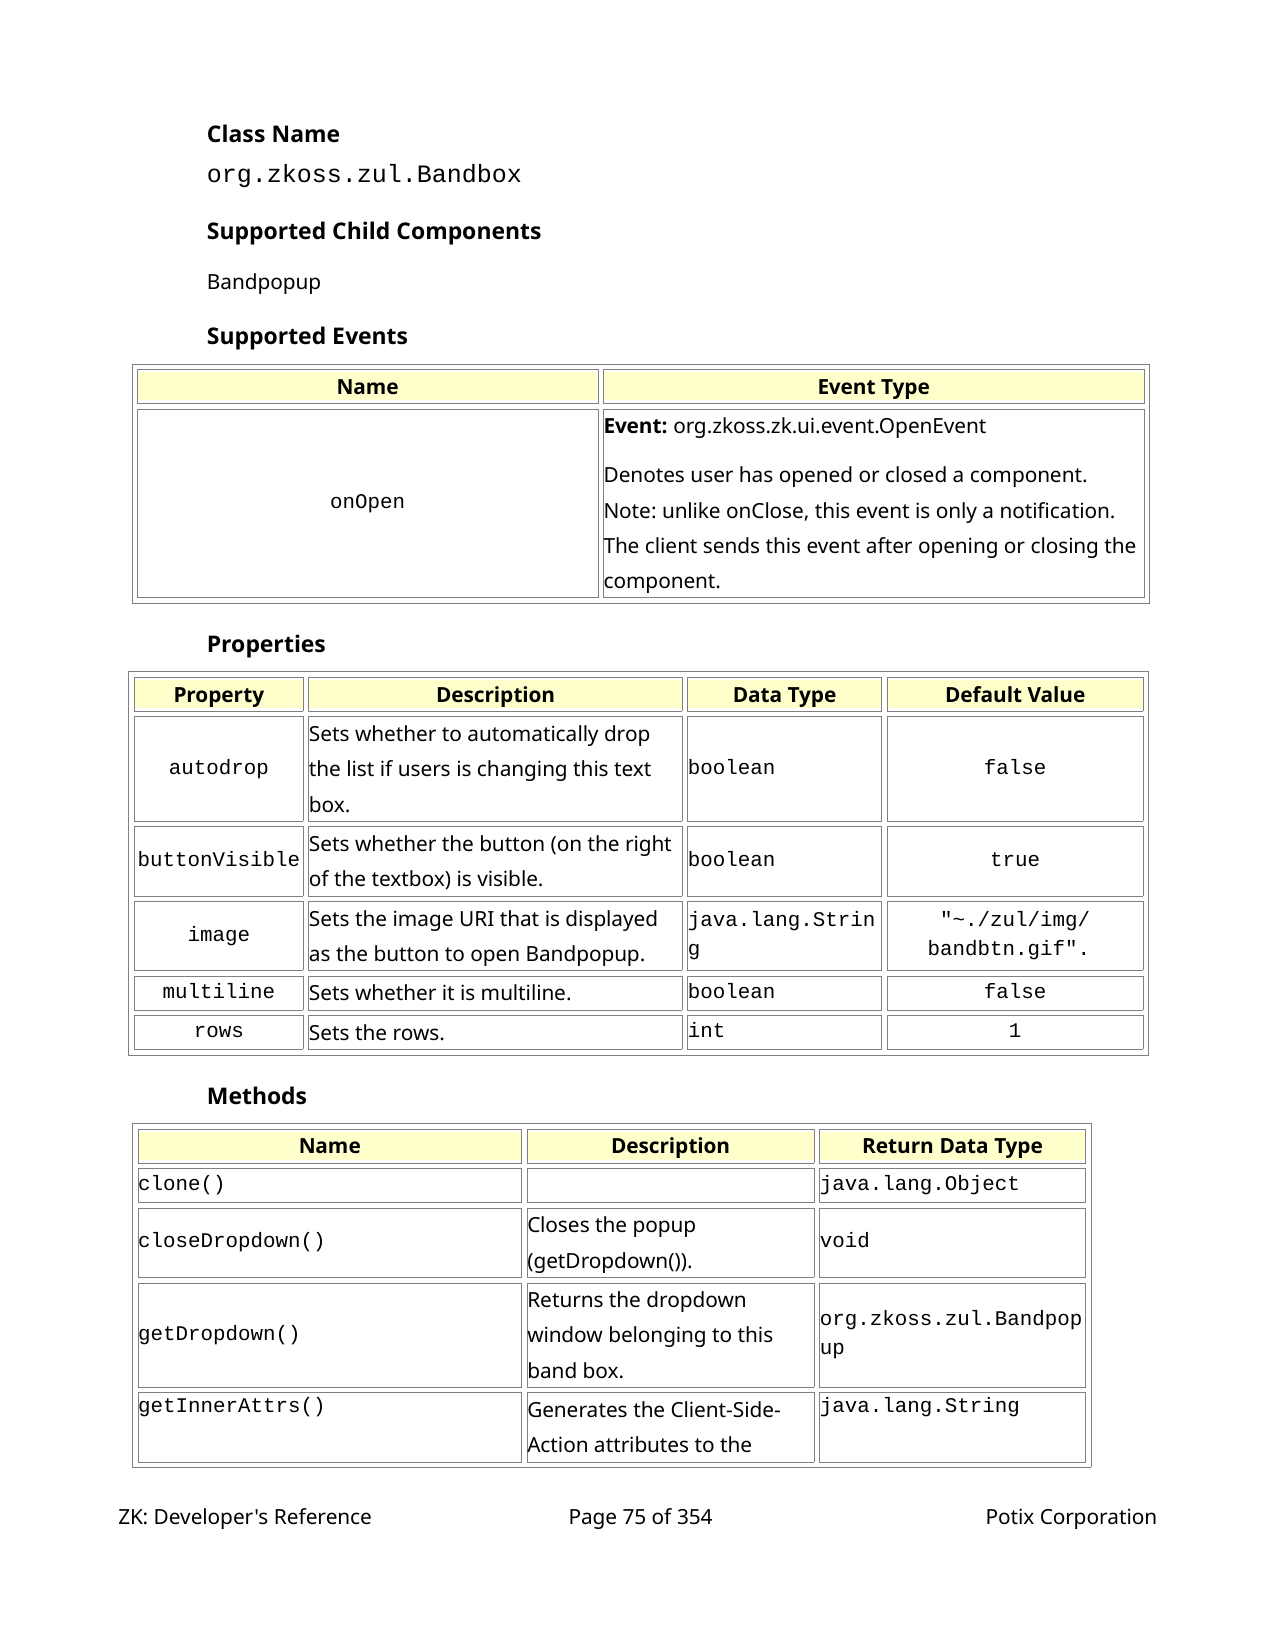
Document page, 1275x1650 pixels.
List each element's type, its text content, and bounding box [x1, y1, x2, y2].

table_cell true [884, 821, 1146, 896]
table_header Default Value [884, 672, 1146, 711]
table_header Description [524, 1124, 817, 1163]
table_cell Sets whether the button (on the right of the textbox) is visible. [306, 821, 685, 896]
table_header Name [134, 365, 600, 403]
table_cell java.lang.String [685, 896, 884, 970]
subtitle Supported Events [207, 320, 1157, 351]
text org.zkoss.zul.Bandbox [207, 162, 1157, 190]
subtitle Properties [207, 628, 1157, 659]
table_cell Event: org.zkoss.zk.ui.event.OpenEvent Denotes user has opened or closed a component. Note: unlike onClose, this event is only a notification. The client sends this event after opening or closing the component. [600, 403, 1147, 597]
table_cell rows [131, 1010, 306, 1049]
table_cell Sets whether to automatically drop the list if users is changing this text box. [306, 711, 685, 821]
table_cell Sets whether it is multiline. [306, 970, 685, 1010]
table_cell boolean [685, 821, 884, 896]
table_cell Generates the Client-Side-Action attributes to the [524, 1387, 817, 1462]
table_cell image [131, 896, 306, 970]
table_cell Sets the rows. [306, 1010, 685, 1049]
table_cell Returns the dropdown window belonging to this band box. [524, 1277, 817, 1387]
table_cell onOpen [134, 403, 600, 597]
table_cell getInnerAttrs() [135, 1387, 524, 1462]
table_cell [528, 1169, 814, 1202]
table_cell getDropdown() [135, 1277, 524, 1387]
table_cell 1 [884, 1010, 1146, 1049]
subtitle Supported Child Components [207, 215, 1157, 246]
table_cell java.lang.Object [817, 1163, 1088, 1202]
table_cell java.lang.String [817, 1387, 1088, 1462]
table_cell buttonVisible [131, 821, 306, 896]
table_cell boolean [685, 711, 884, 821]
table_cell void [817, 1202, 1088, 1277]
table_header Return Data Type [817, 1124, 1088, 1163]
subtitle Class Name [207, 118, 1157, 149]
table_cell multiline [131, 970, 306, 1010]
table_cell Closes the popup (getDropdown()). [524, 1202, 817, 1277]
text Bandpopup [207, 267, 1157, 295]
subtitle Methods [207, 1079, 1157, 1111]
table_header Event Type [600, 365, 1147, 403]
table_cell [524, 1163, 817, 1202]
table_header Name [135, 1124, 524, 1163]
table_cell autodrop [131, 711, 306, 821]
table_cell Sets the image URI that is displayed as the button to open Bandpopup. [306, 896, 685, 970]
table_header Description [306, 672, 685, 711]
table_cell false [884, 970, 1146, 1010]
table_header Data Type [685, 672, 884, 711]
table_cell closeDropdown() [135, 1202, 524, 1277]
table_cell "~./zul/img/bandbtn.gif". [884, 896, 1146, 970]
table_header Property [131, 672, 306, 711]
table_cell clone() [135, 1163, 524, 1202]
table_cell int [685, 1010, 884, 1049]
table_cell false [884, 711, 1146, 821]
table_cell boolean [685, 970, 884, 1010]
table_cell org.zkoss.zul.Bandpopup [817, 1277, 1088, 1387]
